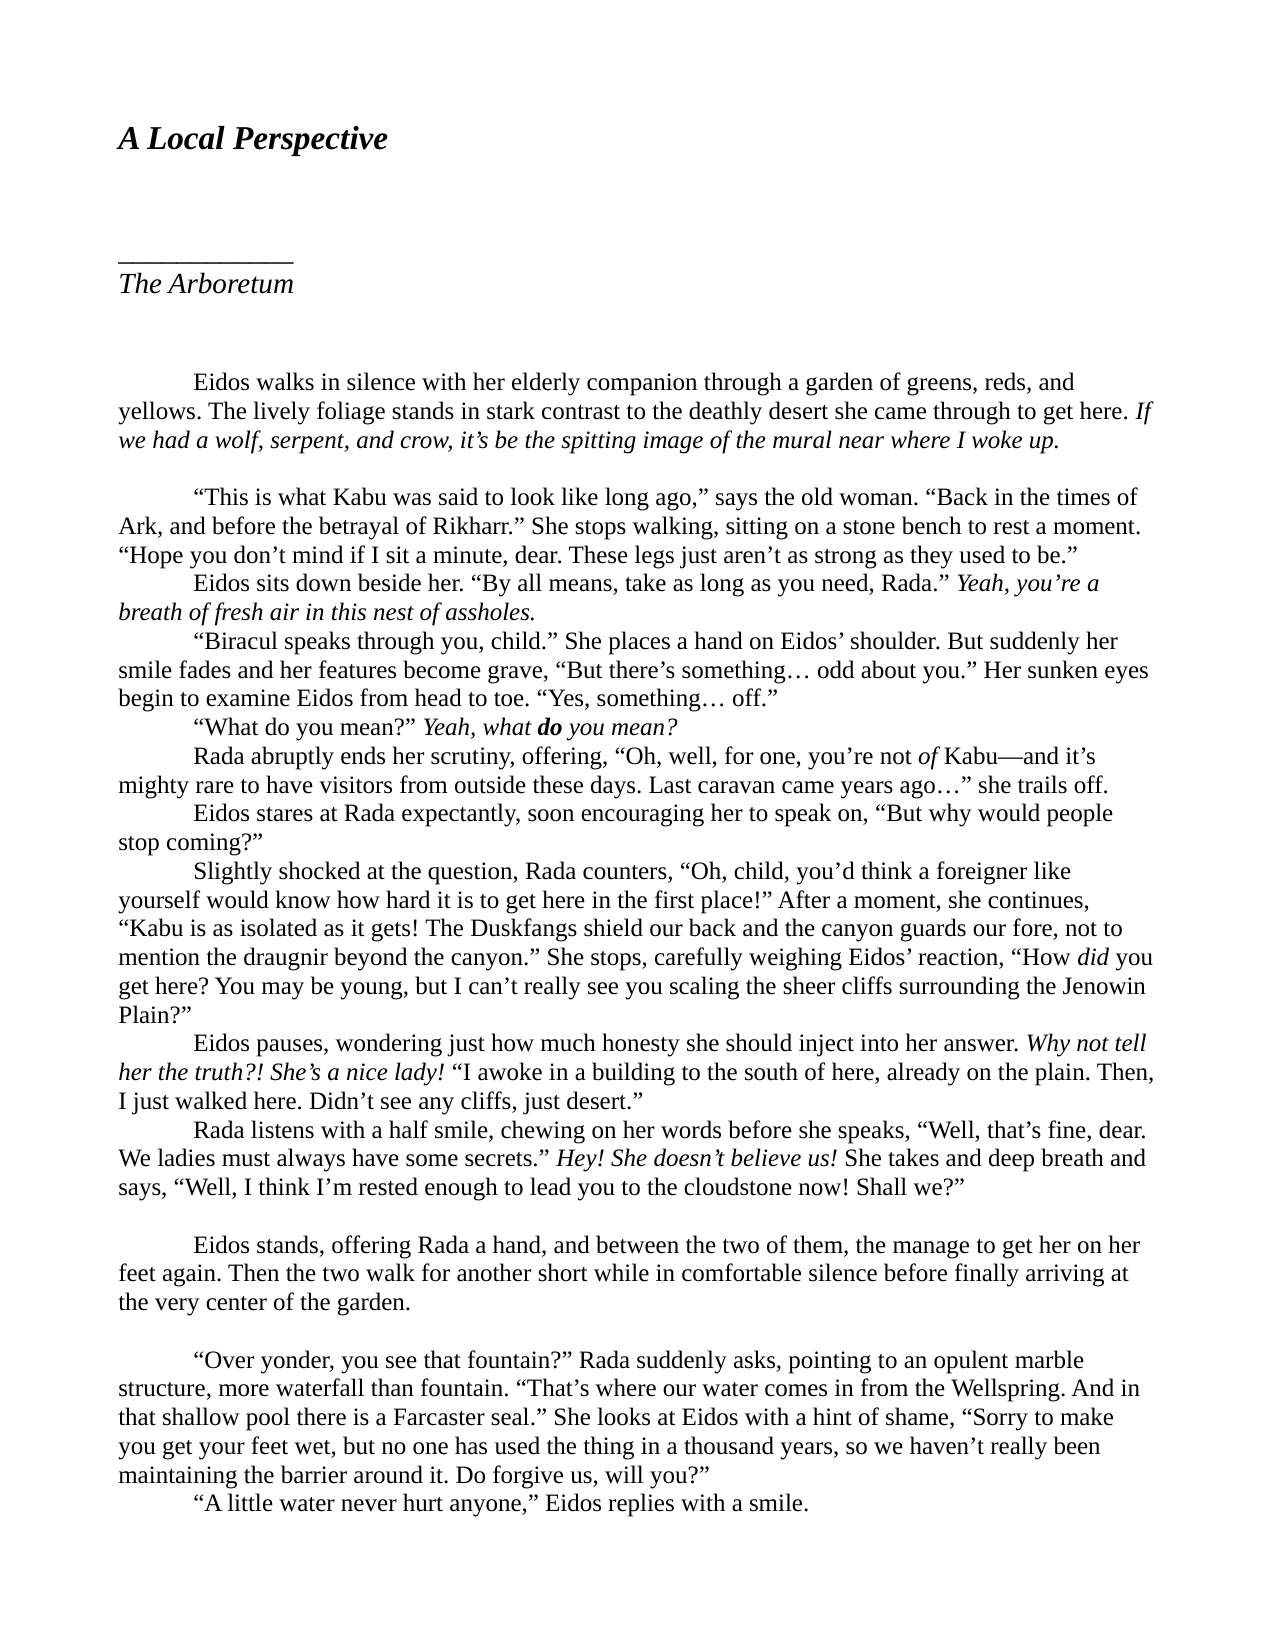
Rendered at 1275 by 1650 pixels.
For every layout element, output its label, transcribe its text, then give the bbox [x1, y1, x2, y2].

text Eidos sits down beside her. “By all means, take as long as you need, Rada.” Yeah, you’re a breath of fresh air in this nest of assholes. [118, 568, 1157, 626]
text Rada listens with a half smile, chewing on her words before she speaks, “Well, that’s fine, dear. We ladies must always have some secrets.” Hey! She doesn’t believe us! She takes and deep breath and says, “Well, I think I’m rested enough to lead you to the cloudstone now! Shall we?” [118, 1115, 1157, 1201]
text Slightly shocked at the question, Rada counters, “Oh, child, you’d think a foreigner like yourself would know how hard it is to get here in the first place!” After a moment, she continues, “Kabu is as isolated as it gets! The Duskfangs shield our back and the canyon guards our fore, not to mention the draugnir beyond the canyon.” She stops, carefully weighing Eidos’ reaction, “How did you get here? You may be young, but I can’t really see you scaling the sheer cliffs surrounding the Jenowin Plain?” [118, 856, 1157, 1028]
text “A little water never hurt anyone,” Eidos replies with a smile. [118, 1488, 1157, 1517]
text Eidos walks in silence with her elderly companion through a garden of greens, reds, and yellows. The lively foliage stands in stark contrast to the deathly desert she came through to get here. If we had a wolf, serpent, and crow, it’s be the spitting image of the mural near where I woke up. [118, 367, 1157, 453]
text “Over yonder, you see that fountain?” Rada suddenly asks, pointing to an opulent marble structure, more waterfall than fountain. “That’s where our water comes in from the Wellspring. And in that shallow pool there is a Farcaster seal.” She looks at Eidos with a hint of shame, “Sorry to make you get your feet wet, but no one has used the thing in a thousand years, so we haven’t really been maintaining the barrier around it. Do forgive us, will you?” [118, 1345, 1157, 1488]
text Rada abruptly ends her scrutiny, offering, “Oh, well, for one, you’re not of Kabu—and it’s mighty rare to have visitors from outside these days. Last caravan came years ago…” she trails off. [118, 741, 1157, 798]
text A Local Perspective [118, 118, 1157, 156]
text “This is what Kabu was said to look like long ago,” says the old woman. “Back in the times of Ark, and before the betrayal of Rikharr.” She stops walking, sitting on a stone bench to rest a moment. “Hope you don’t mind if I sit a minute, dear. These legs just aren’t as strong as they used to be.” [118, 482, 1157, 568]
text “What do you mean?” Yeah, what do you mean? [118, 712, 1157, 741]
text Eidos pauses, wondering just how much honesty she should inject into her answer. Why not tell her the truth?! She’s a nice lady! “I awoke in a building to the south of here, already on the plain. Then, I just walked here. Didn’t see any cliffs, just desert.” [118, 1028, 1157, 1115]
text ____________ [118, 233, 1157, 267]
text Eidos stares at Rada expectantly, soon encouraging her to speak on, “But why would people stop coming?” [118, 798, 1157, 856]
text “Biracul speaks through you, child.” She places a hand on Eidos’ shoulder. But suddenly her smile fades and her features become grave, “But there’s something… odd about you.” Her sunken eyes begin to examine Eidos from head to toe. “Yes, something… off.” [118, 626, 1157, 712]
text The Arboretum [118, 267, 1157, 300]
text Eidos stands, offering Rada a hand, and between the two of them, the manage to get her on her feet again. Then the two walk for another short while in comfortable silence before finally arriving at the very center of the garden. [118, 1230, 1157, 1316]
